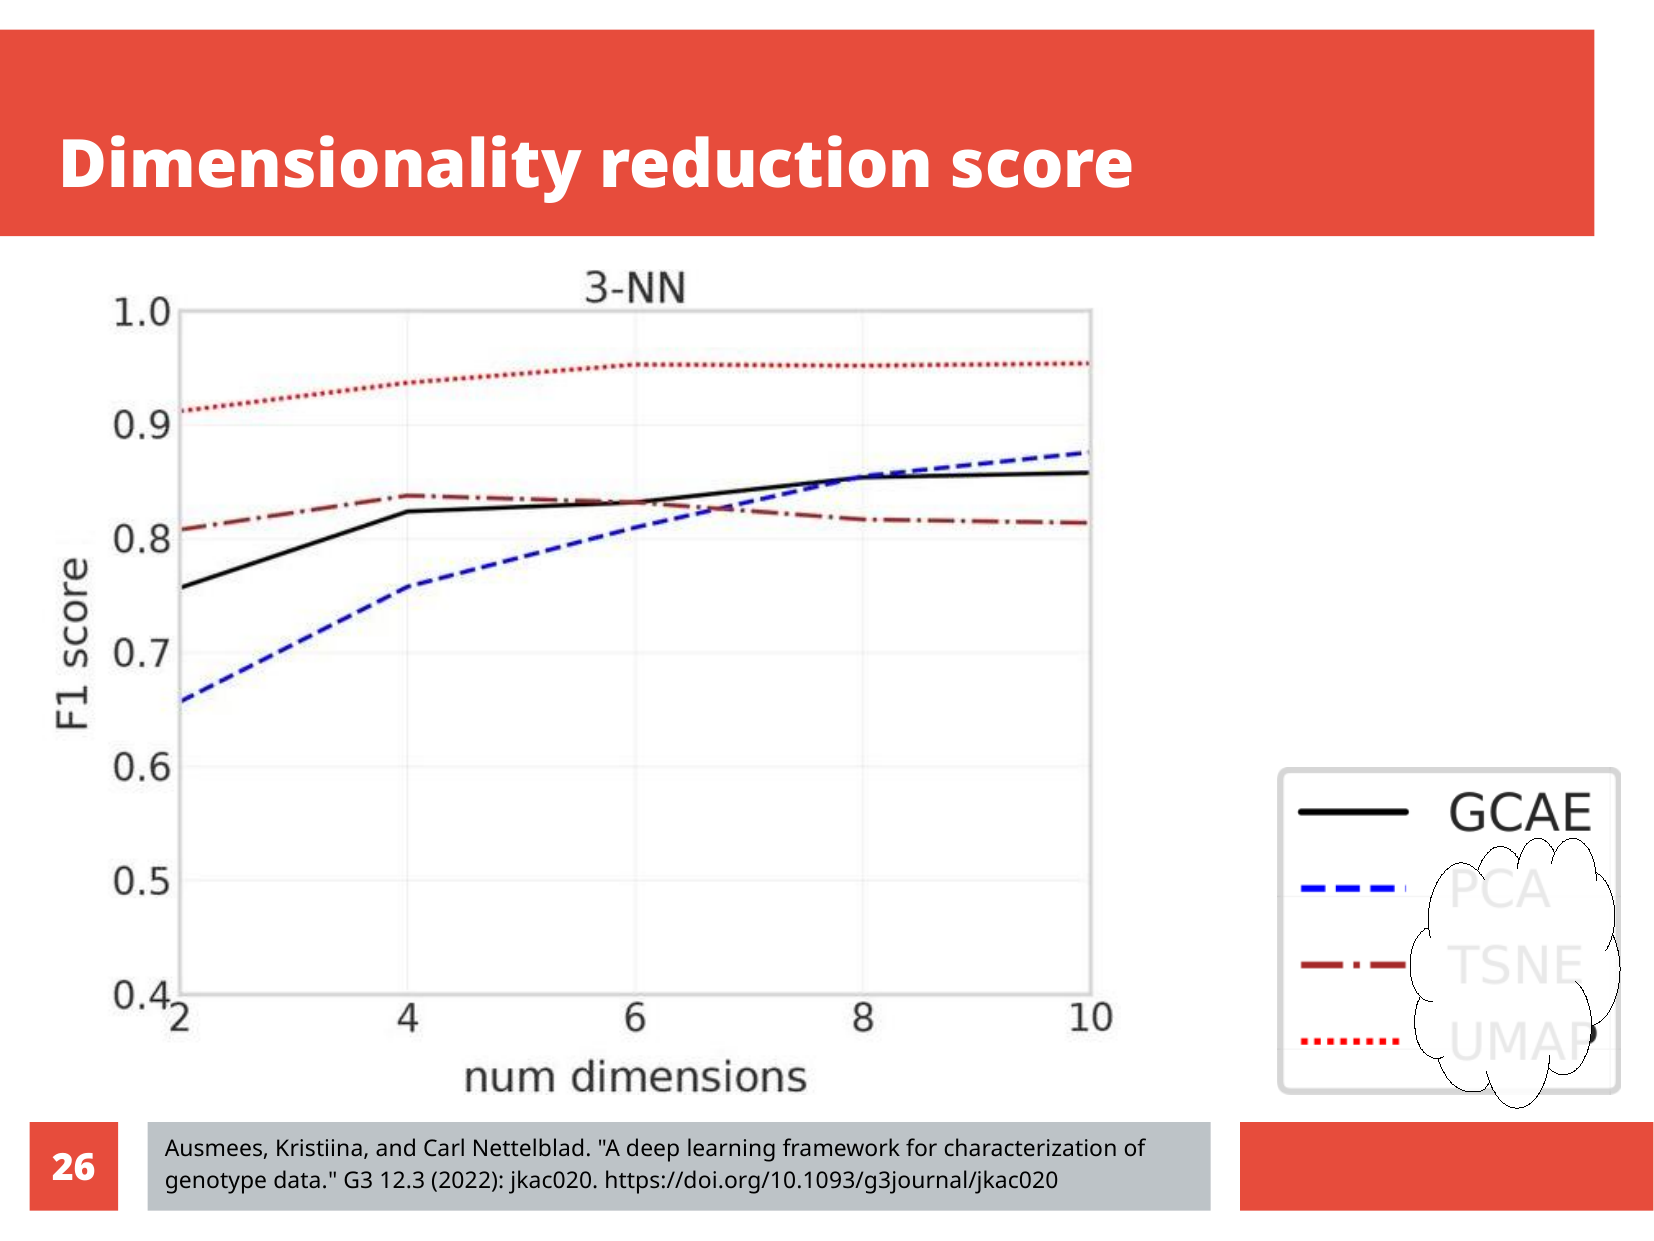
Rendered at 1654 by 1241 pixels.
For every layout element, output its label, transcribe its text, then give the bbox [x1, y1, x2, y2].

picture [1277, 767, 1621, 1096]
text_box Ausmees, Kristiina, and Carl Nettelblad. "A deep learning framework for characterization of genotype data." G3 12.3 (2022): jkac020. https://doi.org/10.1093/g3journal/jkac020 [150, 1125, 1216, 1201]
title Dimensionality reduction score [59, 59, 1595, 207]
picture [1538, 971, 1621, 1096]
picture [30, 269, 1121, 1096]
text_box [1410, 838, 1621, 1109]
